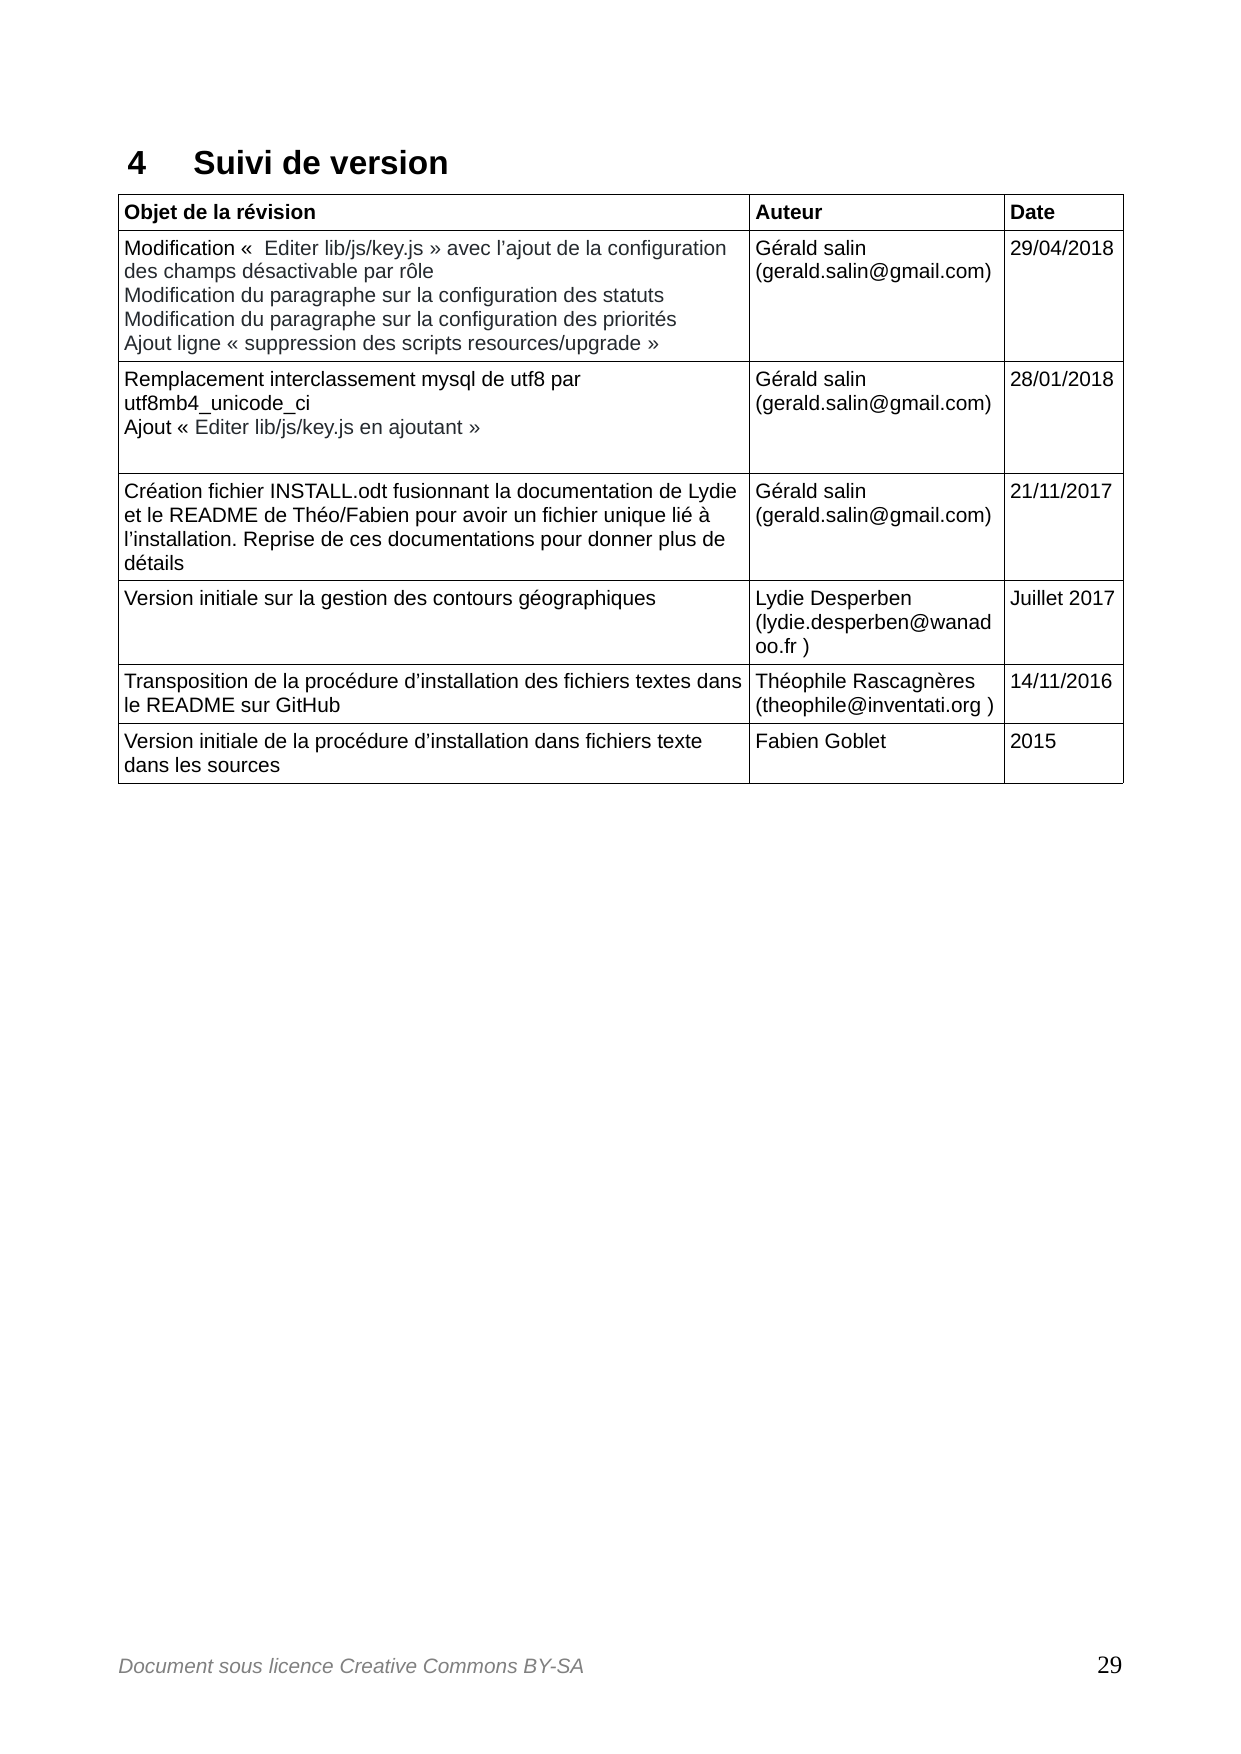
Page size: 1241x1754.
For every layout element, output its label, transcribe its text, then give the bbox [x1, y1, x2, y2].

table_cell 2015 [1005, 724, 1123, 782]
table_cell Transposition de la procédure d’installation des fichiers textes dans le README sur GitHub [119, 665, 749, 723]
table_cell Création fichier INSTALL.odt fusionnant la documentation de Lydie et le README de Théo/Fabien pour avoir un fichier unique lié à l’installation. Reprise de ces documentations pour donner plus de détails [119, 474, 749, 580]
table_cell Remplacement interclassement mysql de utf8 par utf8mb4_unicode_ci Ajout « Editer lib/js/key.js en ajoutant » [119, 362, 749, 473]
table_cell Lydie Desperben (lydie.desperben@wanadoo.fr ) [750, 581, 1004, 663]
table_cell 28/01/2018 [1005, 362, 1123, 473]
table_header Auteur [750, 195, 1004, 229]
table_cell Gérald salin (gerald.salin@gmail.com) [750, 231, 1004, 361]
table_cell Version initiale sur la gestion des contours géographiques [119, 581, 749, 663]
table_cell 14/11/2016 [1005, 665, 1123, 723]
table_header Date [1005, 195, 1123, 229]
table_cell Gérald salin (gerald.salin@gmail.com) [750, 362, 1004, 473]
table_cell Théophile Rascagnères (theophile@inventati.org ) [750, 665, 1004, 723]
table_cell 29/04/2018 [1005, 231, 1123, 361]
table_cell Gérald salin (gerald.salin@gmail.com) [750, 474, 1004, 580]
table_header Objet de la révision [119, 195, 749, 229]
table_cell 21/11/2017 [1005, 474, 1123, 580]
table_cell Fabien Goblet [750, 724, 1004, 782]
table_cell Modification « Editer lib/js/key.js » avec l’ajout de la configuration des champs désactivable par rôle Modification du paragraphe sur la configuration des statuts Modification du paragraphe sur la configuration des priorités Ajout ligne « suppression des scripts resources/upgrade » [119, 231, 749, 361]
table_cell Version initiale de la procédure d’installation dans fichiers texte dans les sources [119, 724, 749, 782]
subtitle Suivi de version [118, 143, 1122, 182]
table_cell Juillet 2017 [1005, 581, 1123, 663]
